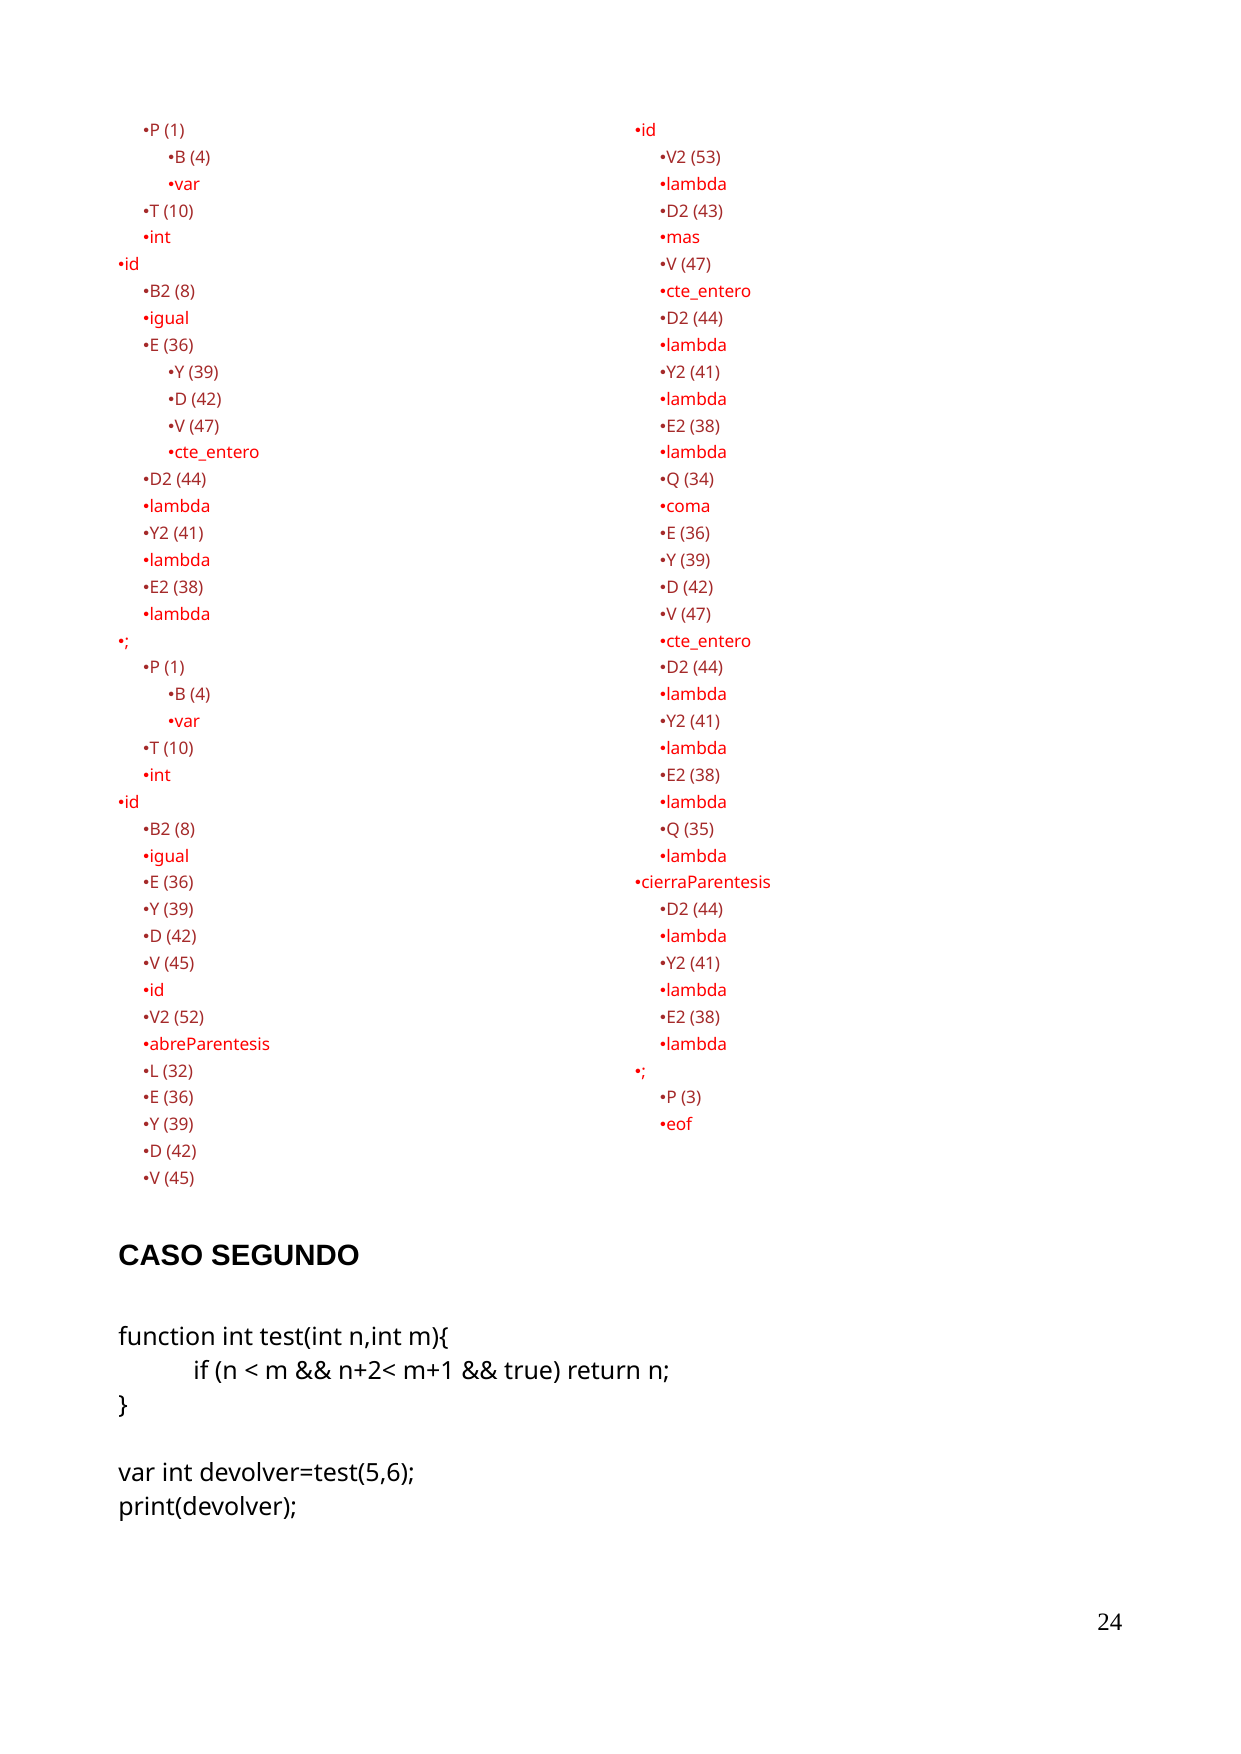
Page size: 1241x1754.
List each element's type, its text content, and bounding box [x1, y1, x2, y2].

list D2 (44) [635, 897, 1122, 926]
list int [118, 763, 605, 787]
list igual [118, 306, 605, 330]
list B (4) [118, 145, 605, 174]
list Q (35) [635, 817, 1122, 846]
list lambda [635, 172, 1122, 195]
list var [118, 172, 605, 195]
list E (36) [635, 521, 1122, 550]
list cte_entero [635, 629, 1122, 652]
list cierraParentesis [635, 871, 1122, 894]
list id [118, 252, 605, 276]
text } [118, 1387, 1122, 1421]
list P (1) [118, 656, 605, 684]
list P (3) [635, 1086, 1122, 1114]
list V (47) [118, 414, 605, 442]
text function int test(int n,int m){ [118, 1319, 1122, 1353]
list E2 (38) [635, 1005, 1122, 1034]
list eof [635, 1112, 1122, 1136]
list lambda [635, 682, 1122, 706]
list lambda [635, 387, 1122, 410]
list B2 (8) [118, 279, 605, 308]
list lambda [118, 602, 605, 625]
list D (42) [118, 387, 605, 416]
list B (4) [118, 682, 605, 711]
list T (10) [118, 199, 605, 227]
list V (45) [118, 951, 605, 980]
list V (47) [635, 602, 1122, 631]
list D (42) [118, 924, 605, 953]
list lambda [635, 441, 1122, 464]
list V2 (53) [635, 145, 1122, 174]
list id [118, 978, 605, 1002]
text print(devolver); [118, 1489, 1122, 1523]
list Y (39) [118, 360, 605, 389]
list E2 (38) [635, 414, 1122, 442]
list V (45) [118, 1166, 605, 1195]
list cte_entero [635, 279, 1122, 303]
list D2 (44) [118, 467, 605, 496]
list E2 (38) [635, 763, 1122, 792]
list cte_entero [118, 441, 605, 464]
text if (n < m && n+2< m+1 && true) return n; [118, 1353, 1122, 1387]
list var [118, 709, 605, 733]
list lambda [635, 736, 1122, 760]
list E (36) [118, 1086, 605, 1114]
list ; [635, 1059, 1122, 1082]
list D (42) [118, 1139, 605, 1168]
list int [118, 226, 605, 249]
list E2 (38) [118, 575, 605, 604]
list D2 (44) [635, 656, 1122, 684]
list Y2 (41) [635, 951, 1122, 980]
list V2 (52) [118, 1005, 605, 1034]
list lambda [118, 494, 605, 518]
subtitle CASO SEGUNDO [118, 1238, 1122, 1272]
list id [118, 790, 605, 813]
list Y2 (41) [118, 521, 605, 550]
list Y (39) [118, 897, 605, 926]
list P (1) [118, 118, 605, 147]
list Y2 (41) [635, 709, 1122, 738]
list ; [118, 629, 605, 652]
list id [635, 118, 1122, 142]
list mas [635, 226, 1122, 249]
list E (36) [118, 333, 605, 362]
list D2 (43) [635, 199, 1122, 227]
list abreParentesis [118, 1032, 605, 1055]
list igual [118, 844, 605, 867]
list D2 (44) [635, 306, 1122, 335]
list Y (39) [635, 548, 1122, 577]
list L (32) [118, 1059, 605, 1087]
list V (47) [635, 252, 1122, 281]
list lambda [635, 333, 1122, 357]
list B2 (8) [118, 817, 605, 846]
list coma [635, 494, 1122, 518]
list D (42) [635, 575, 1122, 604]
list Y2 (41) [635, 360, 1122, 389]
list T (10) [118, 736, 605, 765]
text var int devolver=test(5,6); [118, 1455, 1122, 1489]
list Y (39) [118, 1112, 605, 1141]
list lambda [635, 844, 1122, 867]
list lambda [635, 790, 1122, 813]
list E (36) [118, 871, 605, 899]
list lambda [635, 1032, 1122, 1055]
list lambda [635, 924, 1122, 948]
list Q (34) [635, 467, 1122, 496]
list lambda [635, 978, 1122, 1002]
list lambda [118, 548, 605, 572]
